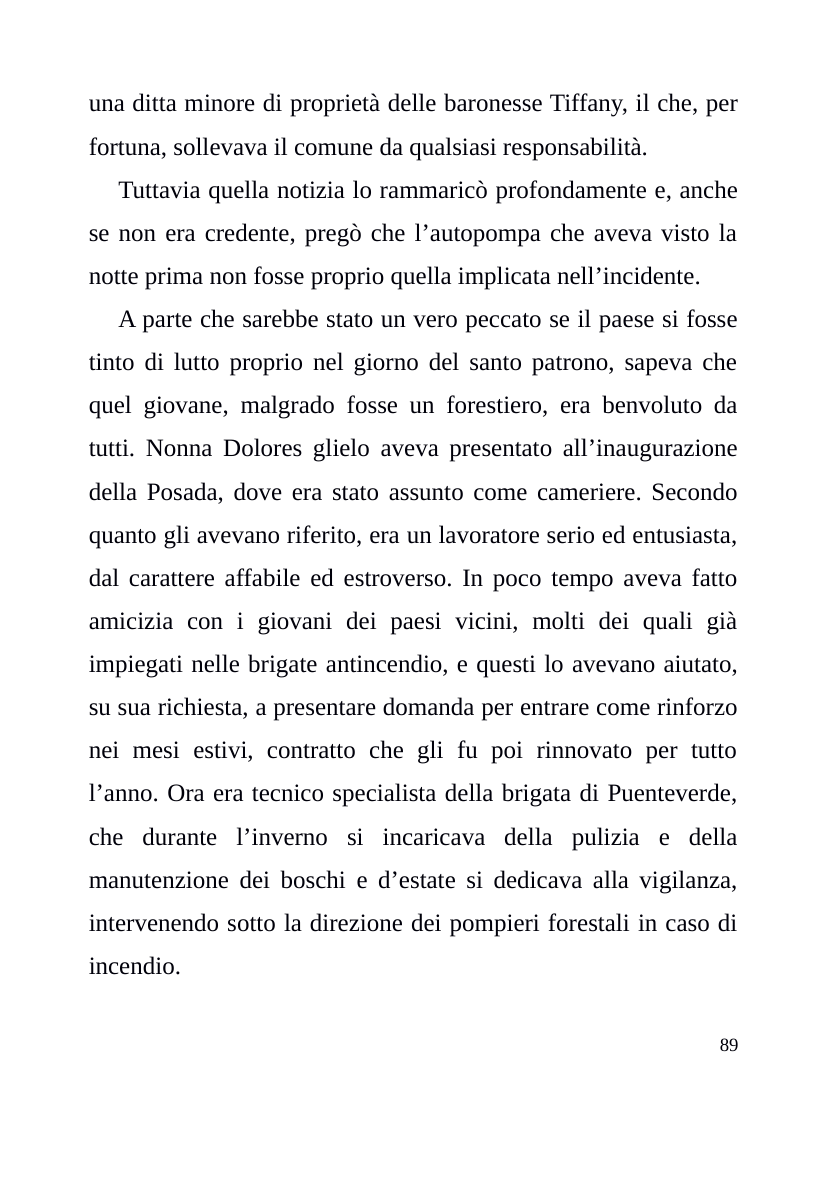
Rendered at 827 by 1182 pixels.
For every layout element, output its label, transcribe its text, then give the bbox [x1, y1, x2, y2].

text Tuttavia quella notizia lo rammaricò profondamente e, anche se non era credente, pregò che l’autopompa che aveva visto la notte prima non fosse proprio quella implicata nell’incidente. [88, 175, 738, 290]
text una ditta minore di proprietà delle baronesse Tiffany, il che, per fortuna, sollevava il comune da qualsiasi responsabilità. [88, 88, 738, 160]
text A parte che sarebbe stato un vero peccato se il paese si fosse tinto di lutto proprio nel giorno del santo patrono, sapeva che quel giovane, malgrado fosse un forestiero, era benvoluto da tutti. Nonna Dolores glielo aveva presentato all’inaugurazione della Posada, dove era stato assunto come cameriere. Secondo quanto gli avevano riferito, era un lavoratore serio ed entusiasta, dal carattere affabile ed estroverso. In poco tempo aveva fatto amicizia con i giovani dei paesi vicini, molti dei quali già impiegati nelle brigate antincendio, e questi lo avevano aiutato, su sua richiesta, a presentare domanda per entrare come rinforzo nei mesi estivi, contratto che gli fu poi rinnovato per tutto l’anno. Ora era tecnico specialista della brigata di Puenteverde, che durante l’inverno si incaricava della pulizia e della manutenzione dei boschi e d’estate si dedicava alla vigilanza, intervenendo sotto la direzione dei pompieri forestali in caso di incendio. [88, 304, 738, 980]
